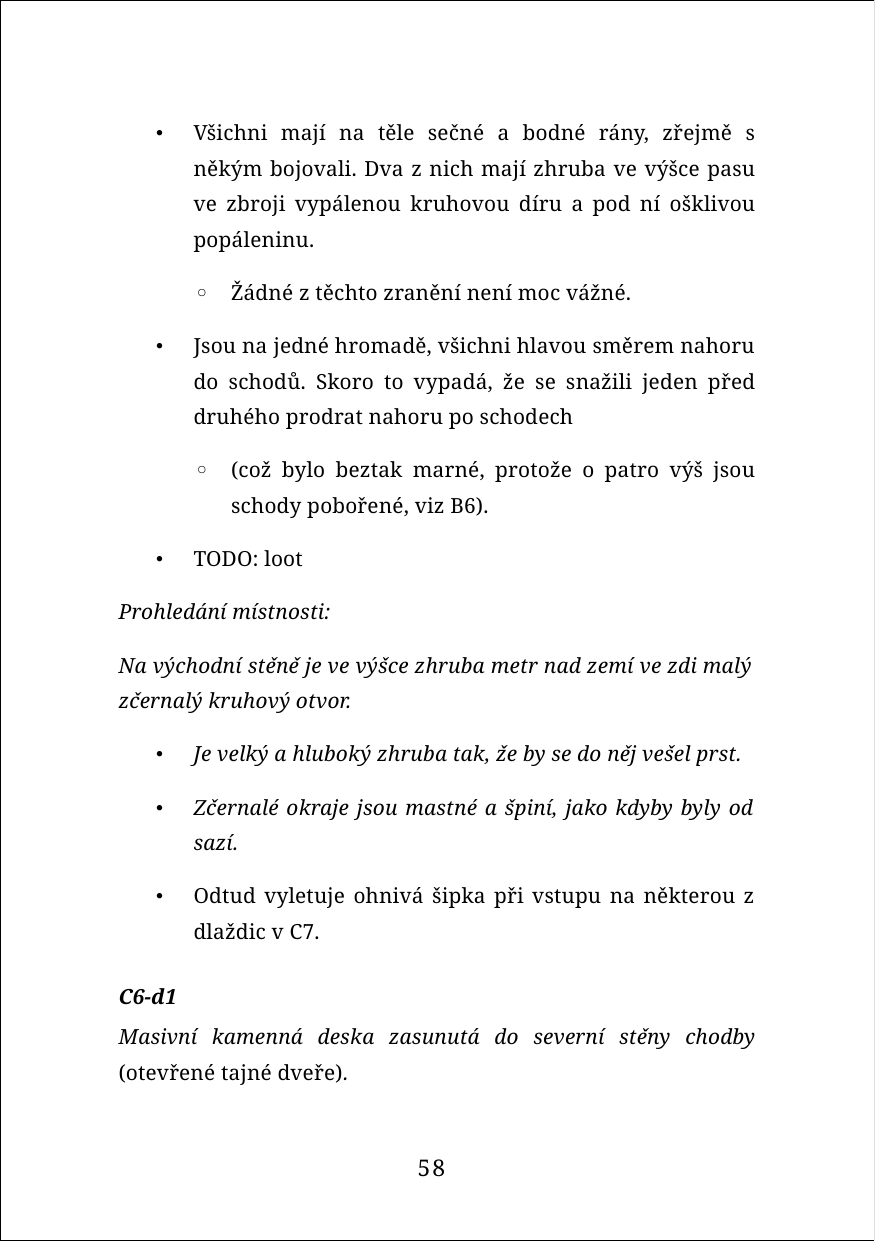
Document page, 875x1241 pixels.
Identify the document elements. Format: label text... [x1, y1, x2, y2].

list Odtud vyletuje ohnivá šipka při vstupu na některou z dlaždic v C7. [156, 881, 756, 945]
list Jsou na jedné hromadě, všichni hlavou směrem nahoru do schodů. Skoro to vypadá, že se snažili jeden před druhého prodrat nahoru po schodech [156, 331, 756, 431]
list TODO: loot [156, 544, 756, 573]
list Je velký a hluboký zhruba tak, že by se do něj vešel prst. [156, 739, 756, 768]
subtitle C6-d1 [118, 982, 756, 1010]
text Prohledání místnosti: [118, 597, 756, 626]
list Všichni mají na těle sečné a bodné rány, zřejmě s někým bojovali. Dva z nich mají zhruba ve výšce pasu ve zbroji vypálenou kruhovou díru a pod ní ošklivou popáleninu. [156, 118, 756, 253]
list Zčernalé okraje jsou mastné a špiní, jako kdyby byly od sazí. [156, 793, 756, 857]
text Na východní stěně je ve výšce zhruba metr nad zemí ve zdi malý zčernalý kruhový otvor. [118, 651, 756, 715]
list (což bylo beztak marné, protože o patro výš jsou schody pobořené, viz B6). [193, 456, 756, 519]
text Masivní kamenná deska zasunutá do severní stěny chodby (otevřené tajné dveře). [118, 1022, 756, 1086]
list Žádné z těchto zranění není moc vážné. [193, 278, 756, 306]
